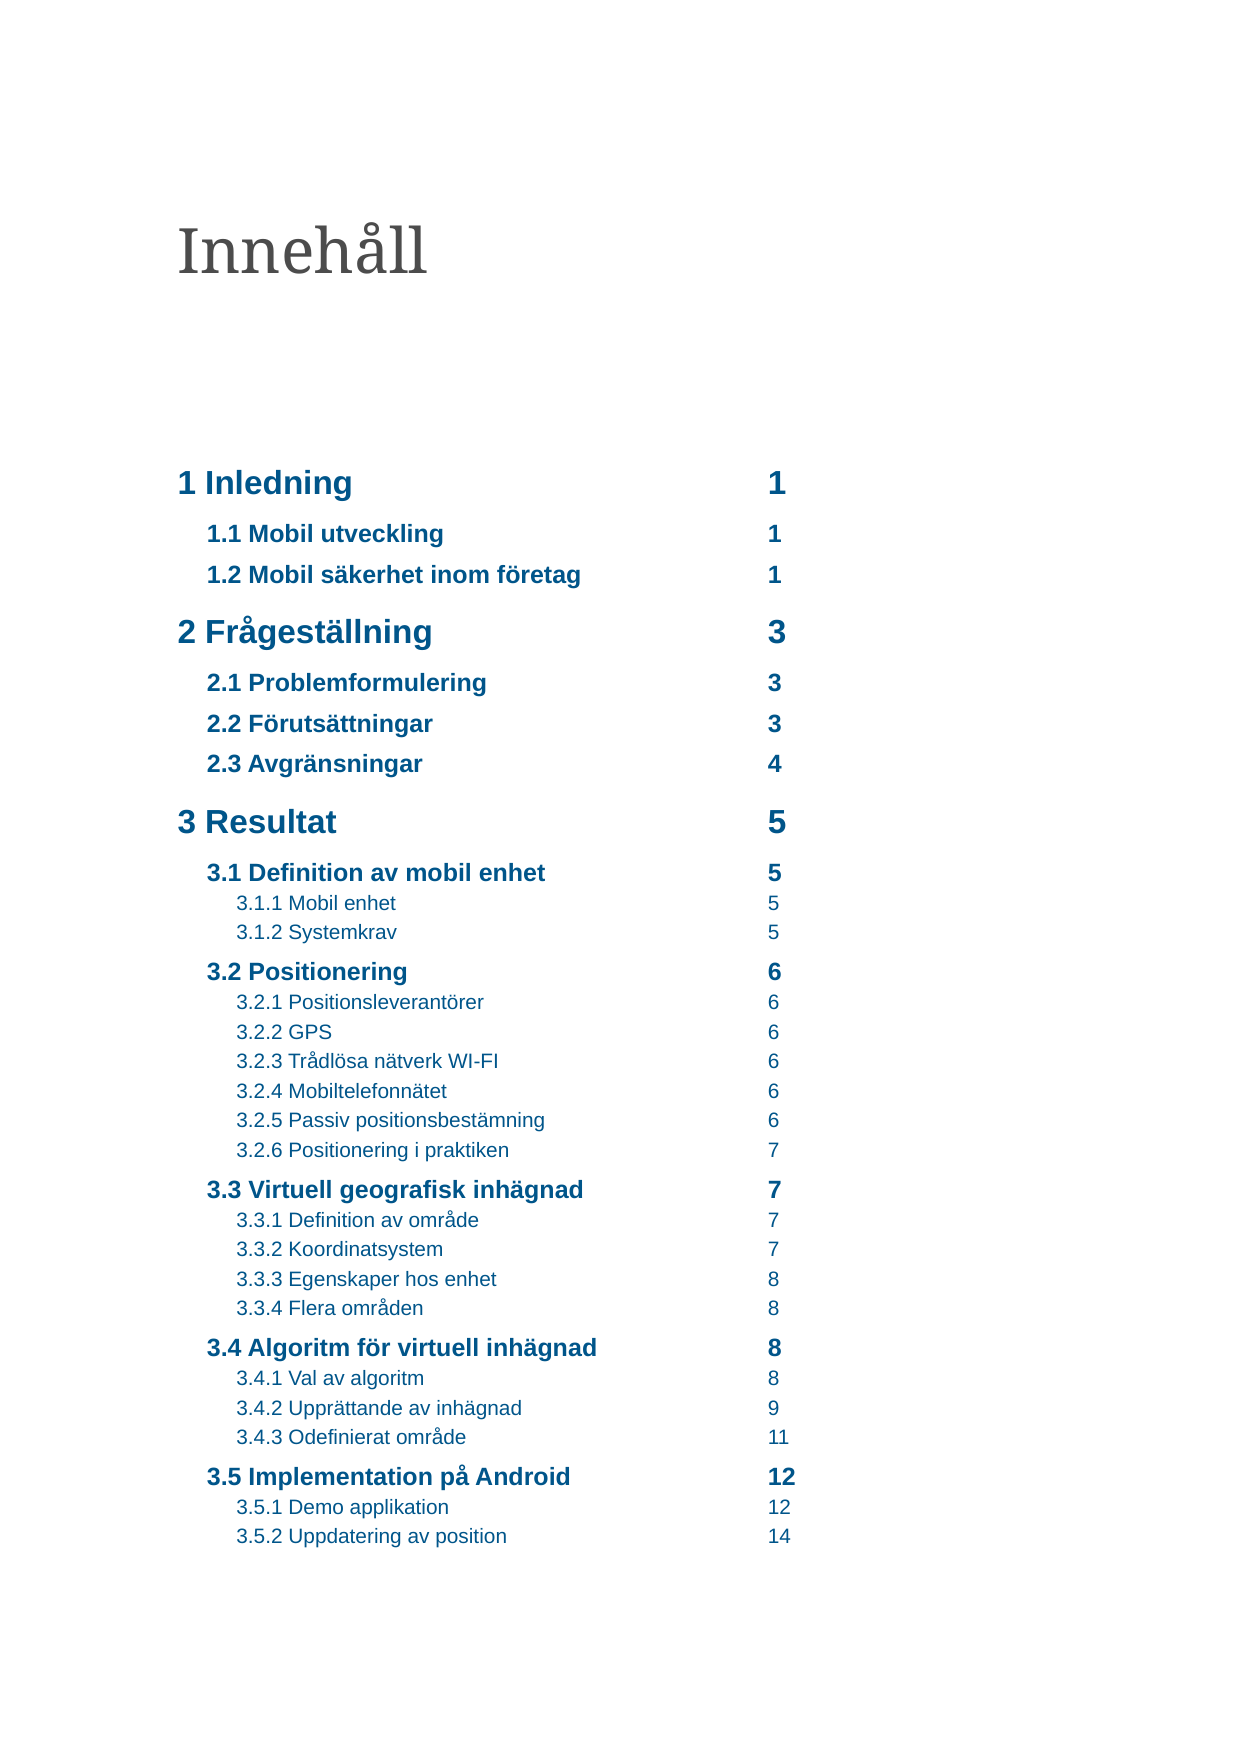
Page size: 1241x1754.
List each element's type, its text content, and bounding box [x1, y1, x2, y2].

text 3.5 Implementation på Android 12 [207, 1462, 1063, 1491]
text 3.1 Definition av mobil enhet 5 [207, 858, 1063, 887]
text 3.3 Virtuell geografisk inhägnad 7 [207, 1175, 1063, 1203]
text 3.1.1 Mobil enhet 5 [236, 887, 1063, 916]
text 3.3.3 Egenskaper hos enhet 8 [236, 1262, 1063, 1292]
text 3.3.1 Definition av område 7 [236, 1203, 1063, 1233]
text 1.1 Mobil utveckling 1 [207, 519, 1063, 548]
text 2.1 Problemformulering 3 [207, 668, 1063, 697]
text 3.4 Algoritm för virtuell inhägnad 8 [207, 1333, 1063, 1362]
text 2.2 Förutsättningar 3 [207, 709, 1063, 737]
text 3.5.1 Demo applikation 12 [236, 1491, 1063, 1520]
text 3.2.2 GPS 6 [236, 1016, 1063, 1045]
text 2 Frågeställning 3 [177, 612, 1063, 651]
text 3.2.3 Trådlösa nätverk WI-FI 6 [236, 1045, 1063, 1074]
text 3.2.6 Positionering i praktiken 7 [236, 1133, 1063, 1163]
text 3.2.4 Mobiltelefonnätet 6 [236, 1074, 1063, 1104]
text 3.2.5 Passiv positionsbestämning 6 [236, 1104, 1063, 1133]
subtitle Innehåll [177, 207, 1063, 292]
text 3.4.2 Upprättande av inhägnad 9 [236, 1391, 1063, 1421]
text 3.4.3 Odefinierat område 11 [236, 1421, 1063, 1450]
text 3.3.2 Koordinatsystem 7 [236, 1233, 1063, 1262]
text 1 Inledning 1 [177, 463, 1063, 501]
text 3.5.2 Uppdatering av position 14 [236, 1520, 1063, 1550]
text 2.3 Avgränsningar 4 [207, 749, 1063, 778]
text 3.3.4 Flera områden 8 [236, 1292, 1063, 1321]
text 3.4.1 Val av algoritm 8 [236, 1362, 1063, 1391]
text 3.2.1 Positionsleverantörer 6 [236, 986, 1063, 1016]
text 3 Resultat 5 [177, 802, 1063, 840]
text 1.2 Mobil säkerhet inom företag 1 [207, 560, 1063, 588]
text 3.2 Positionering 6 [207, 957, 1063, 986]
text 3.1.2 Systemkrav 5 [236, 916, 1063, 946]
